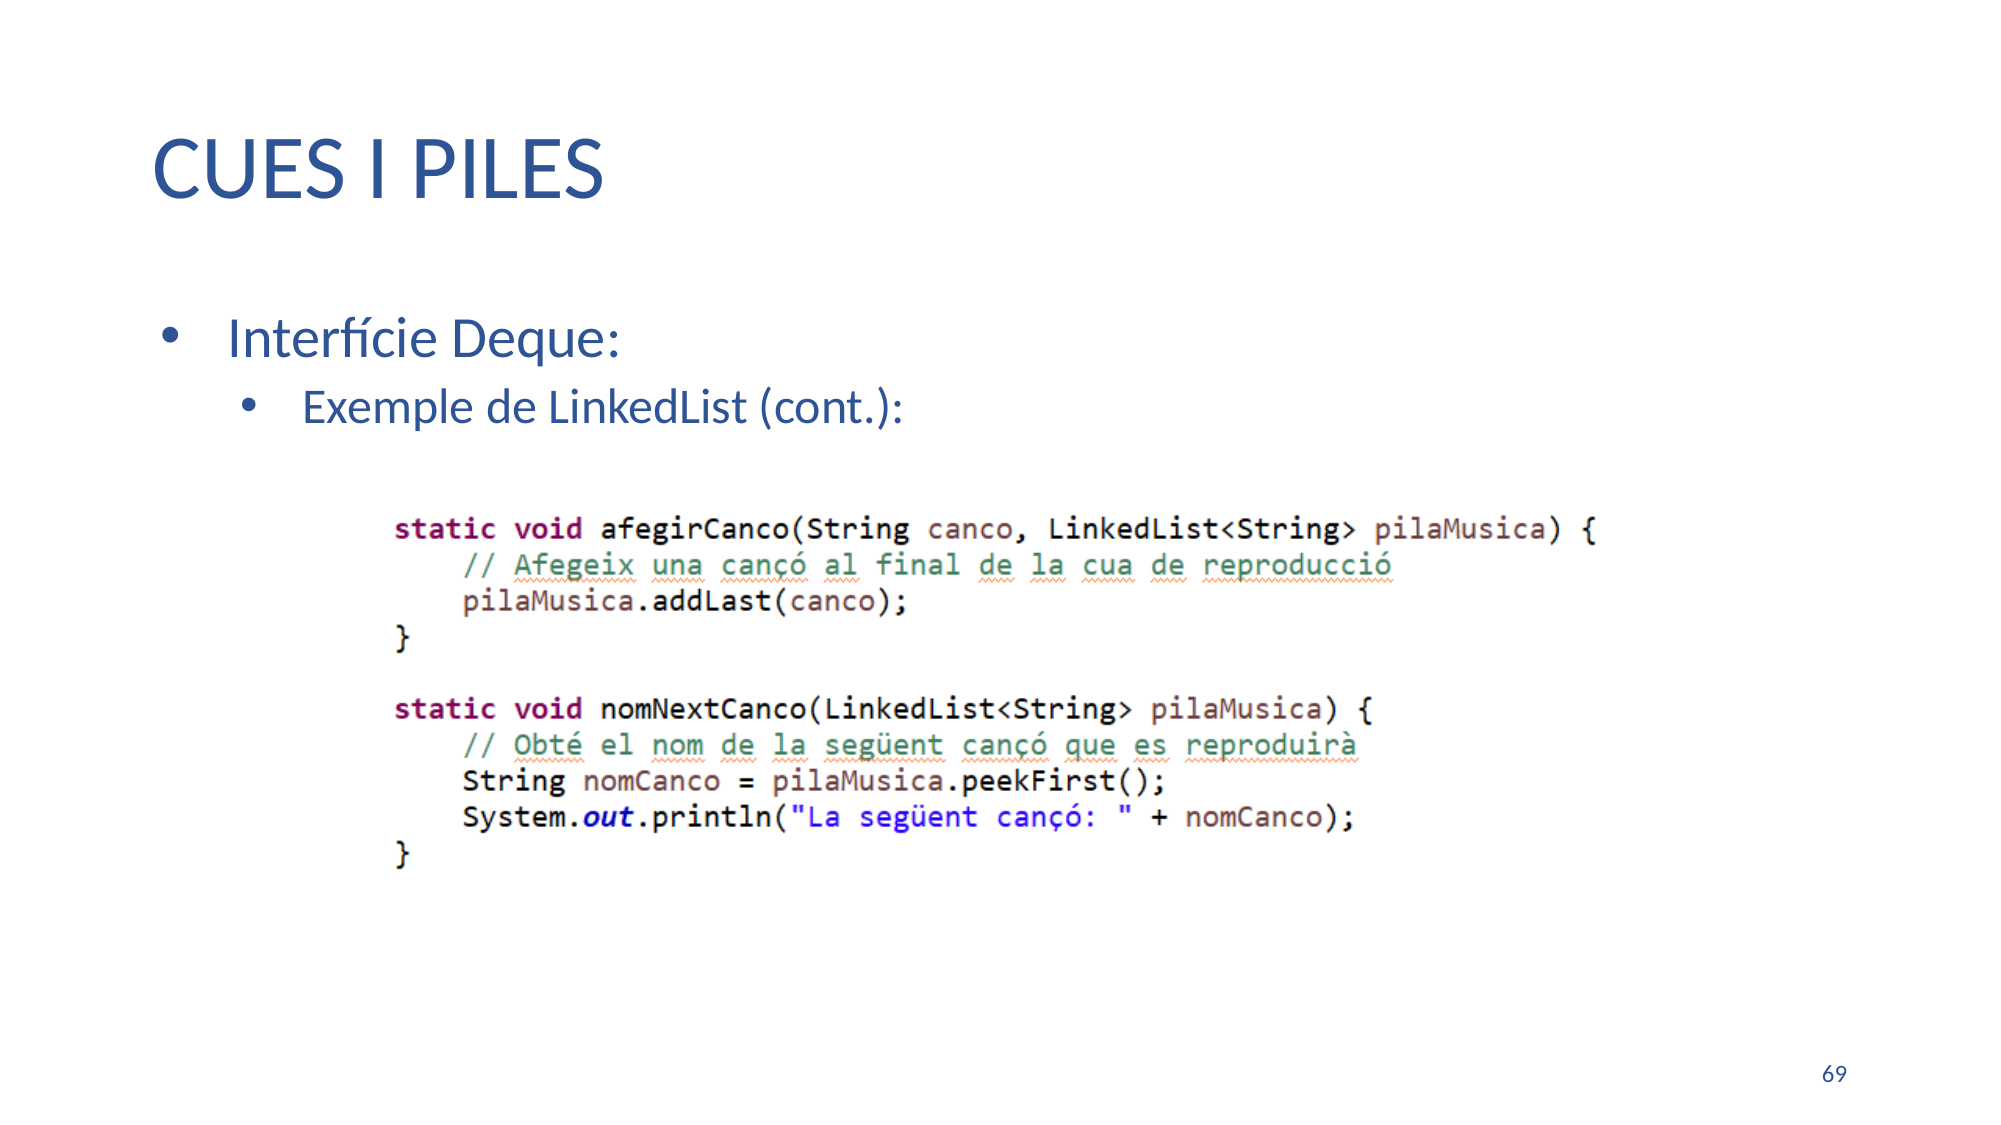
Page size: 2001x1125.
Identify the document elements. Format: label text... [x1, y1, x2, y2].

title CUES I PILES [137, 59, 1863, 278]
list Interfície Deque: Exemple de LinkedList (cont.): [137, 299, 1863, 1014]
slide_number [1412, 1042, 1863, 1103]
picture [383, 503, 1617, 888]
